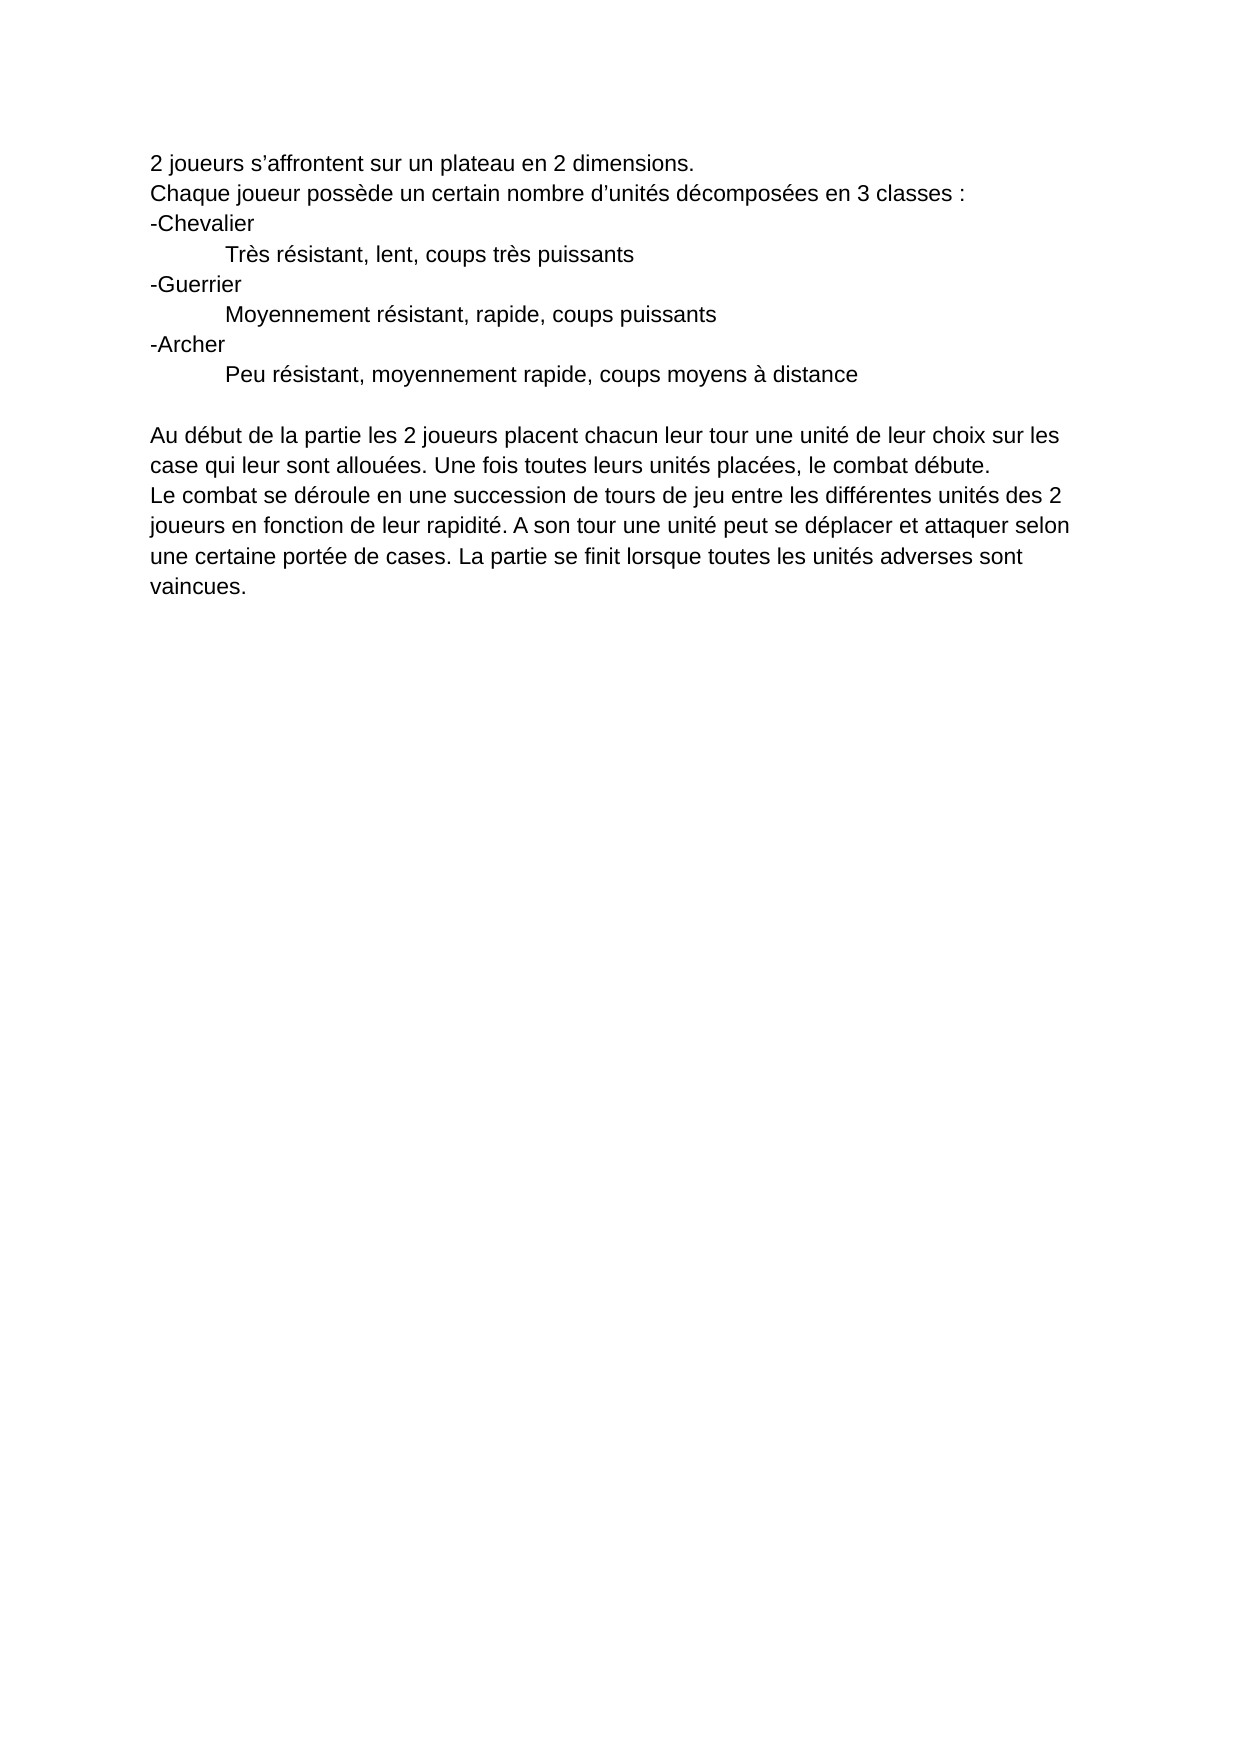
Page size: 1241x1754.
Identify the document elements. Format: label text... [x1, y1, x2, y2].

text Très résistant, lent, coups très puissants [150, 241, 1090, 267]
text Peu résistant, moyennement rapide, coups moyens à distance [150, 361, 1090, 388]
text -Guerrier [150, 271, 1090, 297]
text -Chevalier [150, 210, 1090, 237]
text Au début de la partie les 2 joueurs placent chacun leur tour une unité de leur choix sur les case qui leur sont allouées. Une fois toutes leurs unités placées, le combat débute. [150, 422, 1090, 478]
text Le combat se déroule en une succession de tours de jeu entre les différentes unités des 2 joueurs en fonction de leur rapidité. A son tour une unité peut se déplacer et attaquer selon une certaine portée de cases. La partie se finit lorsque toutes les unités adverses sont vaincues. [150, 482, 1090, 599]
text -Archer [150, 331, 1090, 358]
text Chaque joueur possède un certain nombre d’unités décomposées en 3 classes : [150, 180, 1090, 207]
text Moyennement résistant, rapide, coups puissants [150, 301, 1090, 327]
text 2 joueurs s’affrontent sur un plateau en 2 dimensions. [150, 150, 1090, 176]
